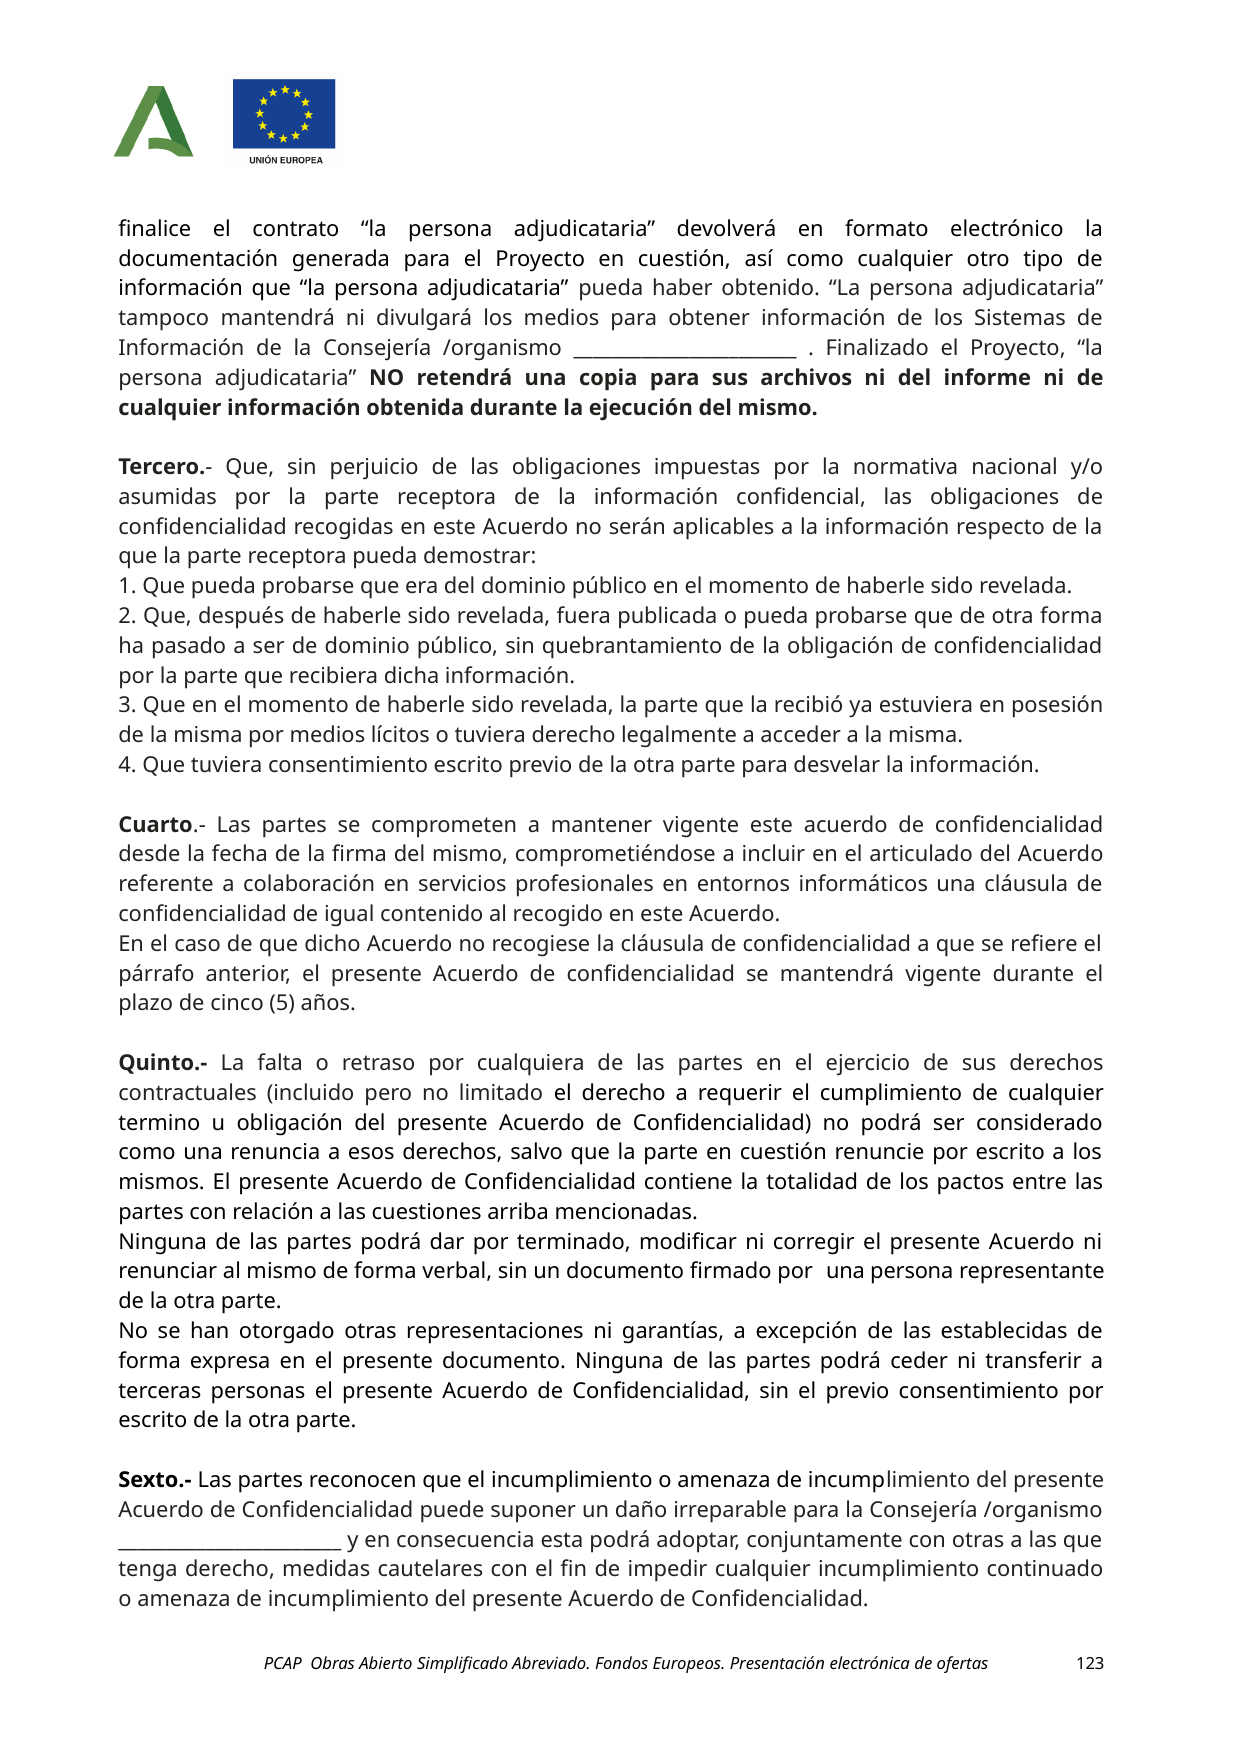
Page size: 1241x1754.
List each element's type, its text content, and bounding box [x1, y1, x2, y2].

text Tercero.- Que, sin perjuicio de las obligaciones impuestas por la normativa nacional y/o asumidas por la parte receptora de la información confidencial, las obligaciones de confidencialidad recogidas en este Acuerdo no serán aplicables a la información respecto de la que la parte receptora pueda demostrar: [118, 451, 1104, 570]
text Sexto.- Las partes reconocen que el incumplimiento o amenaza de incumplimiento del presente Acuerdo de Confidencialidad puede suponer un daño irreparable para la Consejería /organismo _______________________ y en consecuencia esta podrá adoptar, conjuntamente con otras a las que tenga derecho, medidas cautelares con el fin de impedir cualquier incumplimiento continuado o amenaza de incumplimiento del presente Acuerdo de Confidencialidad. [118, 1464, 1104, 1613]
text Cuarto.- Las partes se comprometen a mantener vigente este acuerdo de confidencialidad desde la fecha de la firma del mismo, comprometiéndose a incluir en el articulado del Acuerdo referente a colaboración en servicios profesionales en entornos informáticos una cláusula de confidencialidad de igual contenido al recogido en este Acuerdo. [118, 808, 1104, 928]
picture [221, 73, 347, 171]
text Quinto.- La falta o retraso por cualquiera de las partes en el ejercicio de sus derechos contractuales (incluido pero no limitado el derecho a requerir el cumplimiento de cualquier termino u obligación del presente Acuerdo de Confidencialidad) no podrá ser considerado como una renuncia a esos derechos, salvo que la parte en cuestión renuncie por escrito a los mismos. El presente Acuerdo de Confidencialidad contiene la totalidad de los pactos entre las partes con relación a las cuestiones arriba mencionadas. [118, 1047, 1104, 1226]
text 4. Que tuviera consentimiento escrito previo de la otra parte para desvelar la información. [118, 749, 1104, 779]
text finalice el contrato “la persona adjudicataria” devolverá en formato electrónico la documentación generada para el Proyecto en cuestión, así como cualquier otro tipo de información que “la persona adjudicataria” pueda haber obtenido. “La persona adjudicataria” tampoco mantendrá ni divulgará los medios para obtener información de los Sistemas de Información de la Consejería /organismo _______________________ . Finalizado el Proyecto, “la persona adjudicataria” NO retendrá una copia para sus archivos ni del informe ni de cualquier información obtenida durante la ejecución del mismo. [118, 213, 1104, 421]
text 1. Que pueda probarse que era del dominio público en el momento de haberle sido revelada. [118, 570, 1104, 600]
text 2. Que, después de haberle sido revelada, fuera publicada o pueda probarse que de otra forma ha pasado a ser de dominio público, sin quebrantamiento de la obligación de confidencialidad por la parte que recibiera dicha información. [118, 600, 1104, 689]
text Ninguna de las partes podrá dar por terminado, modificar ni corregir el presente Acuerdo ni renunciar al mismo de forma verbal, sin un documento firmado por una persona representante de la otra parte. [118, 1226, 1104, 1315]
text 3. Que en el momento de haberle sido revelada, la parte que la recibió ya estuviera en posesión de la misma por medios lícitos o tuviera derecho legalmente a acceder a la misma. [118, 689, 1104, 749]
text En el caso de que dicho Acuerdo no recogiese la cláusula de confidencialidad a que se refiere el párrafo anterior, el presente Acuerdo de confidencialidad se mantendrá vigente durante el plazo de cinco (5) años. [118, 928, 1104, 1017]
picture [109, 81, 198, 161]
text No se han otorgado otras representaciones ni garantías, a excepción de las establecidas de forma expresa en el presente documento. Ninguna de las partes podrá ceder ni transferir a terceras personas el presente Acuerdo de Confidencialidad, sin el previo consentimiento por escrito de la otra parte. [118, 1315, 1104, 1434]
